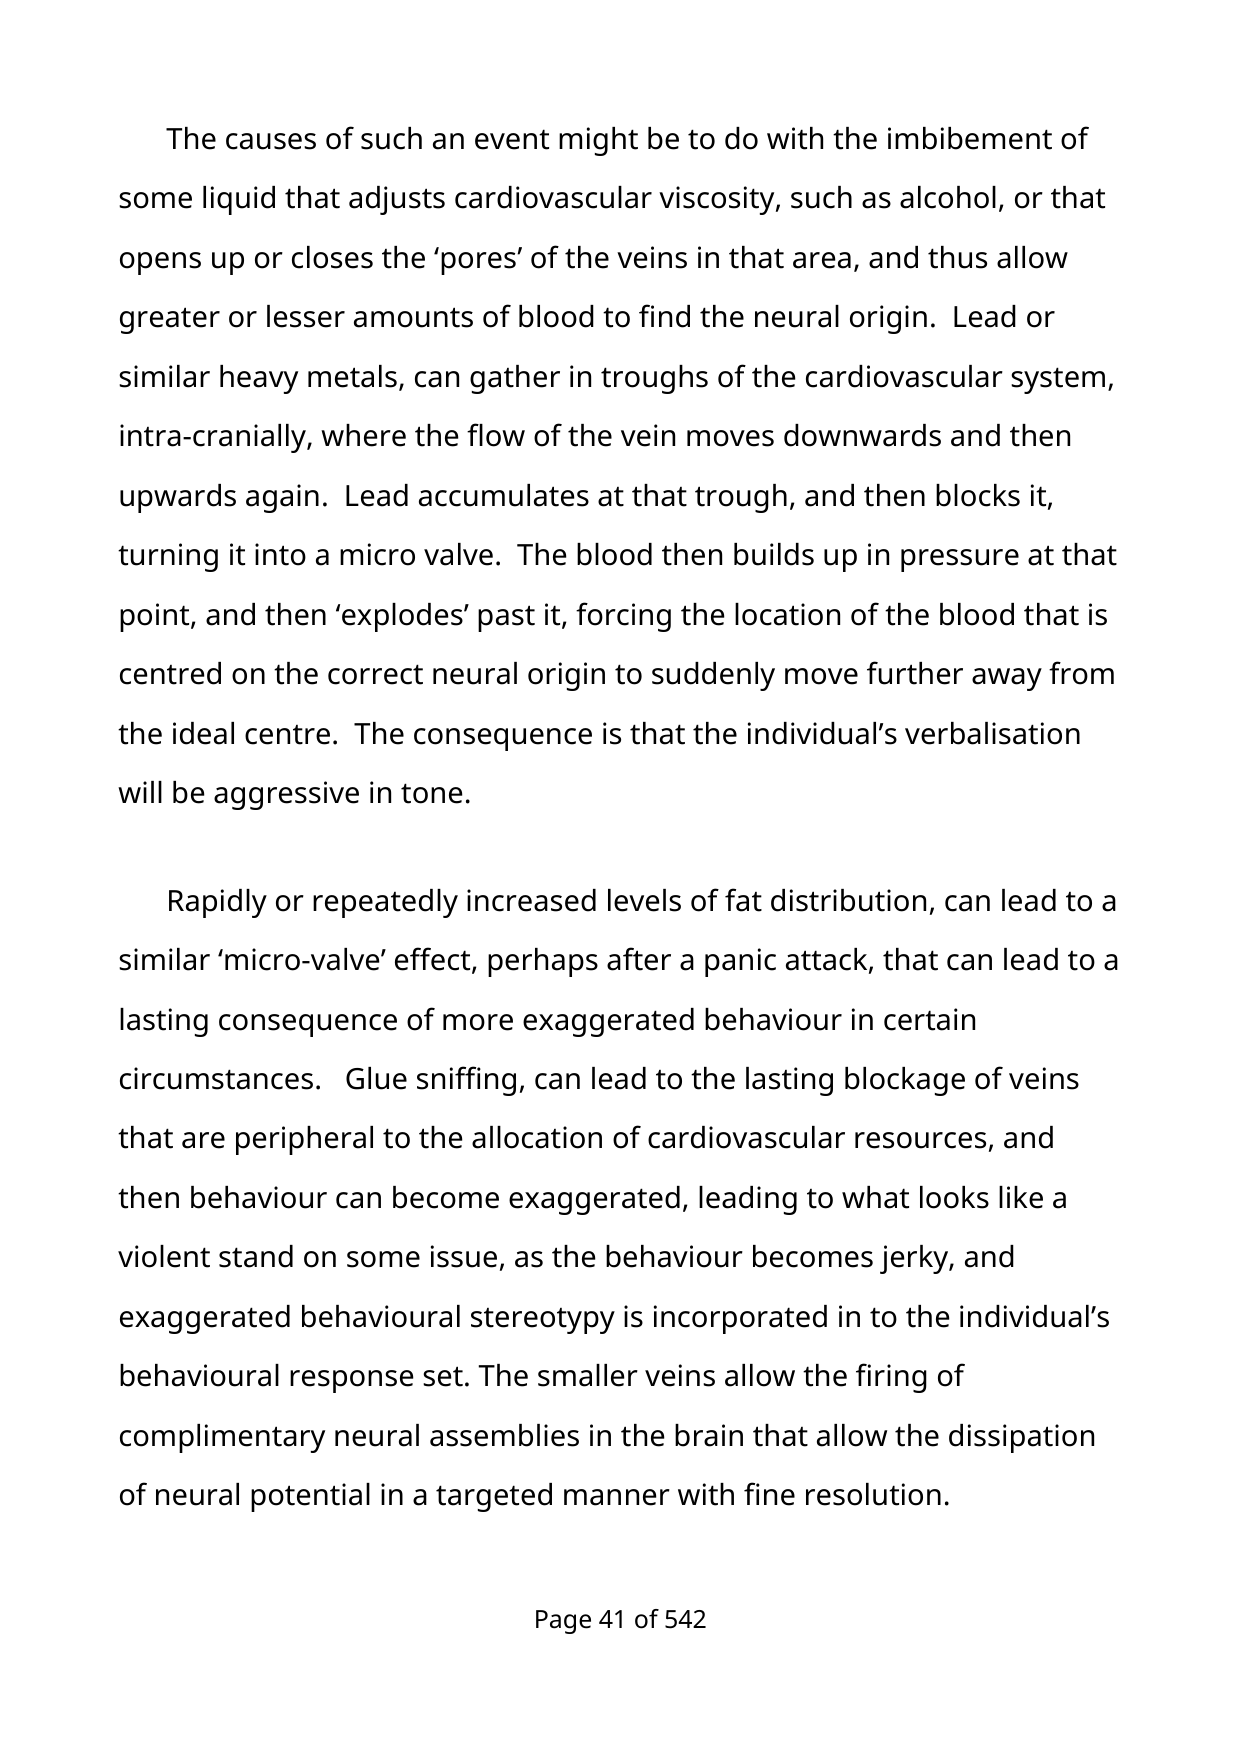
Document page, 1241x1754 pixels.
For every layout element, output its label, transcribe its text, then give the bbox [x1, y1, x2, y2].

text Rapidly or repeatedly increased levels of fat distribution, can lead to a similar ‘micro-valve’ effect, perhaps after a panic attack, that can lead to a lasting consequence of more exaggerated behaviour in certain circumstances. Glue sniffing, can lead to the lasting blockage of veins that are peripheral to the allocation of cardiovascular resources, and then behaviour can become exaggerated, leading to what looks like a violent stand on some issue, as the behaviour becomes jerky, and exaggerated behavioural stereotypy is incorporated in to the individual’s behavioural response set. The smaller veins allow the firing of complimentary neural assemblies in the brain that allow the dissipation of neural potential in a targeted manner with fine resolution. [118, 880, 1122, 1514]
text The causes of such an event might be to do with the imbibement of some liquid that adjusts cardiovascular viscosity, such as alcohol, or that opens up or closes the ‘pores’ of the veins in that area, and thus allow greater or lesser amounts of blood to find the neural origin. Lead or similar heavy metals, can gather in troughs of the cardiovascular system, intra-cranially, where the flow of the vein moves downwards and then upwards again. Lead accumulates at that trough, and then blocks it, turning it into a micro valve. The blood then builds up in pressure at that point, and then ‘explodes’ past it, forcing the location of the blood that is centred on the correct neural origin to suddenly move further away from the ideal centre. The consequence is that the individual’s verbalisation will be aggressive in tone. [118, 118, 1122, 812]
